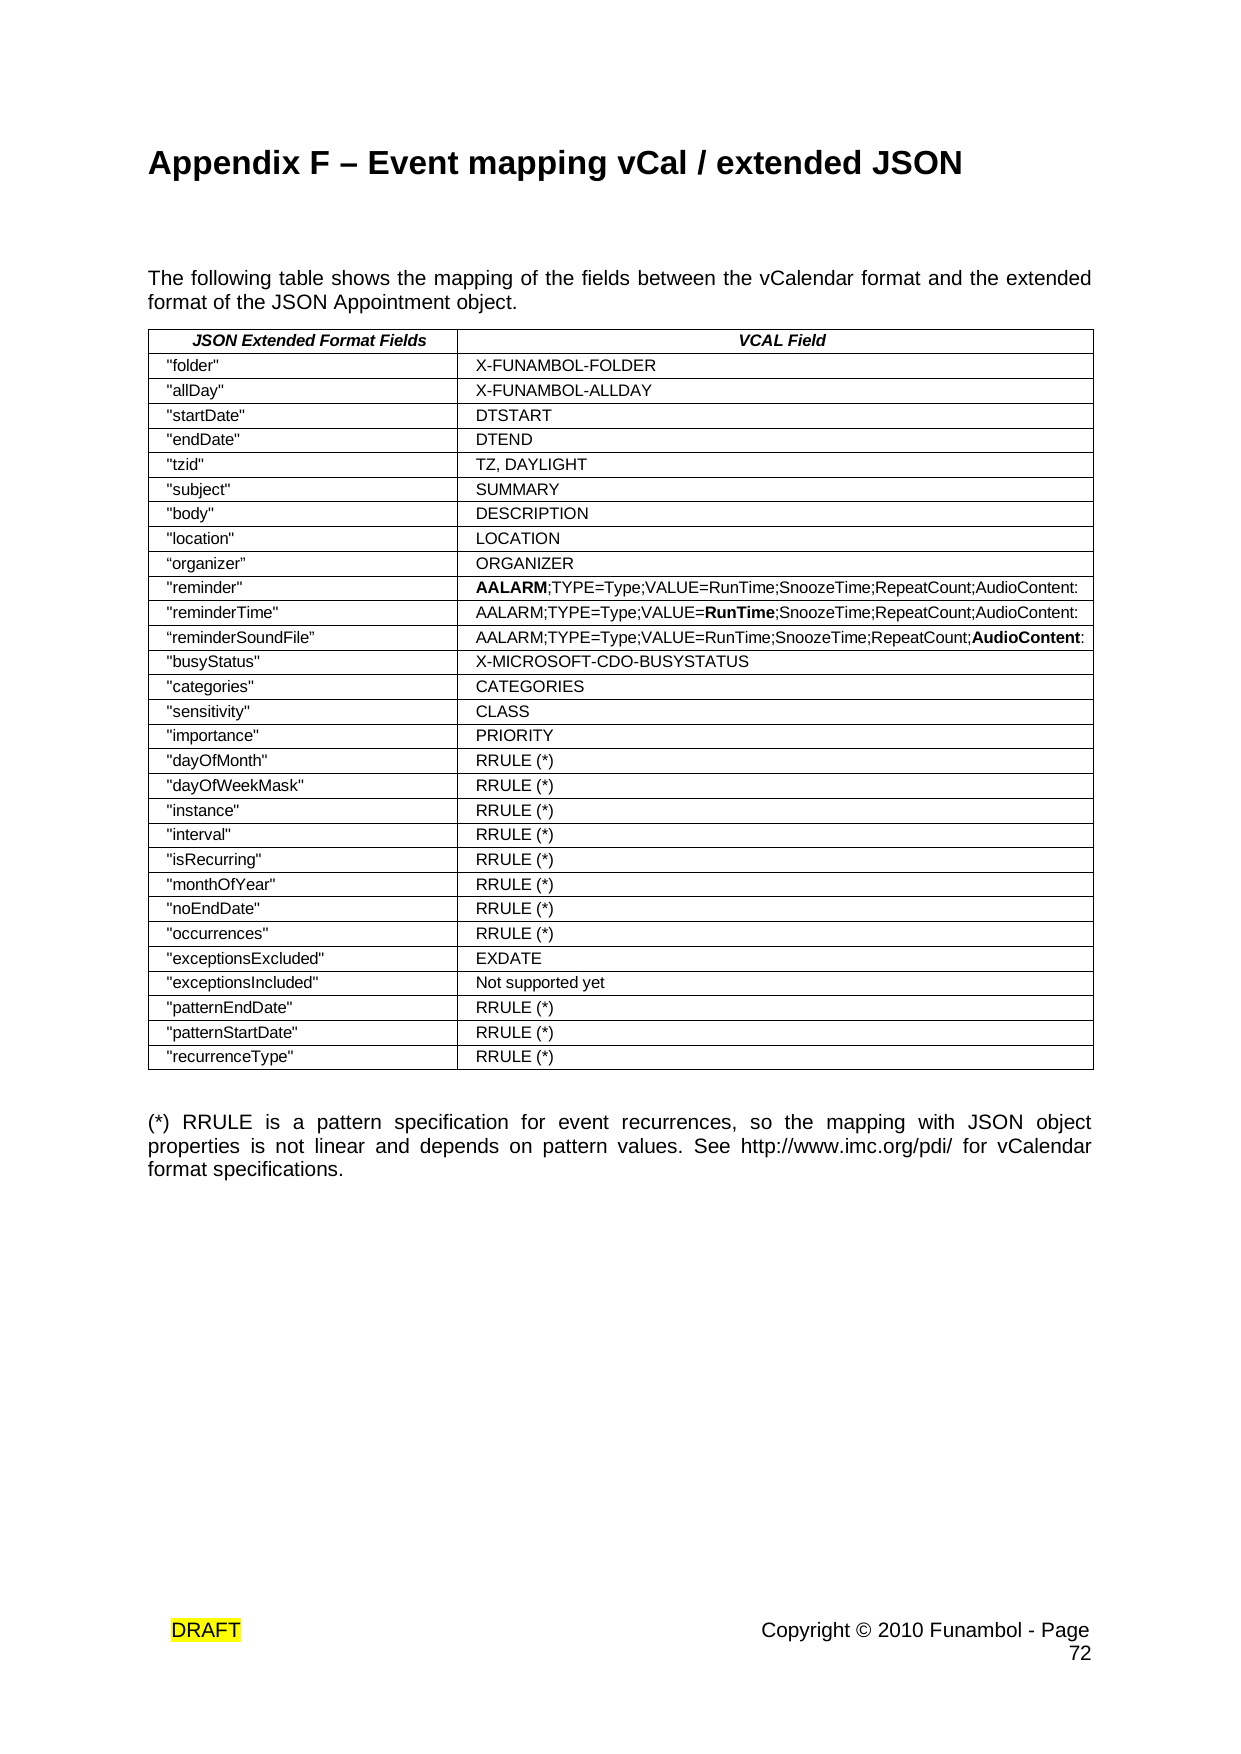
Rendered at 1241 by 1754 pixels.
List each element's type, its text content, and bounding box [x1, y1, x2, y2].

table_cell TZ, DAYLIGHT [458, 453, 1093, 477]
table_cell X-FUNAMBOL-FOLDER [458, 354, 1093, 378]
table_cell X-MICROSOFT-CDO-BUSYSTATUS [458, 651, 1093, 674]
table_cell EXDATE [458, 947, 1093, 971]
table_cell CATEGORIES [458, 675, 1093, 699]
subtitle Appendix F – Event mapping vCal / extended JSON [148, 144, 1093, 181]
table_cell "patternEndDate" [149, 996, 457, 1020]
table_header VCAL Field [458, 330, 1093, 353]
table_cell AALARM;TYPE=Type;VALUE=RunTime;SnoozeTime;RepeatCount;AudioContent: [458, 626, 1093, 650]
table_cell CLASS [458, 700, 1093, 724]
table_cell RRULE (*) [458, 1046, 1093, 1069]
table_cell AALARM;TYPE=Type;VALUE=RunTime;SnoozeTime;RepeatCount;AudioContent: [458, 601, 1093, 625]
table_cell "sensitivity" [149, 700, 457, 724]
table_cell "reminderTime" [149, 601, 457, 625]
table_cell RRULE (*) [458, 824, 1093, 847]
table_cell ORGANIZER [458, 552, 1093, 576]
table_cell RRULE (*) [458, 922, 1093, 946]
table_cell "exceptionsIncluded" [149, 972, 457, 995]
table_cell "patternStartDate" [149, 1021, 457, 1045]
table_cell "recurrenceType" [149, 1046, 457, 1069]
table_cell "endDate" [149, 429, 457, 452]
table_cell “reminderSoundFile” [149, 626, 457, 650]
table_cell "instance" [149, 799, 457, 823]
table_cell PRIORITY [458, 725, 1093, 748]
table_cell "reminder" [149, 577, 457, 600]
table_cell "body" [149, 502, 457, 526]
text The following table shows the mapping of the fields between the vCalendar format and the extended format of the JSON Appointment object. [148, 267, 1093, 314]
table_cell "subject" [149, 478, 457, 501]
table_cell RRULE (*) [458, 873, 1093, 896]
table_cell "noEndDate" [149, 897, 457, 921]
table_cell RRULE (*) [458, 897, 1093, 921]
table_cell "occurrences" [149, 922, 457, 946]
table_cell RRULE (*) [458, 1021, 1093, 1045]
table_cell "monthOfYear" [149, 873, 457, 896]
table_cell "location" [149, 527, 457, 551]
table_cell X-FUNAMBOL-ALLDAY [458, 379, 1093, 403]
table_cell "folder" [149, 354, 457, 378]
table_cell "interval" [149, 824, 457, 847]
table_cell RRULE (*) [458, 749, 1093, 773]
table_cell "importance" [149, 725, 457, 748]
table_header JSON Extended Format Fields [149, 330, 457, 353]
table_cell “organizer” [149, 552, 457, 576]
table_cell RRULE (*) [458, 848, 1093, 872]
table_cell "allDay" [149, 379, 457, 403]
table_cell "dayOfMonth" [149, 749, 457, 773]
table_cell "startDate" [149, 404, 457, 428]
table_cell DTEND [458, 429, 1093, 452]
table_cell Not supported yet [458, 972, 1093, 995]
table_cell "busyStatus" [149, 651, 457, 674]
table_cell "isRecurring" [149, 848, 457, 872]
table_cell "tzid" [149, 453, 457, 477]
table_cell "categories" [149, 675, 457, 699]
table_cell "exceptionsExcluded" [149, 947, 457, 971]
table_cell AALARM;TYPE=Type;VALUE=RunTime;SnoozeTime;RepeatCount;AudioContent: [458, 577, 1093, 600]
table_cell LOCATION [458, 527, 1093, 551]
table_cell RRULE (*) [458, 996, 1093, 1020]
table_cell DESCRIPTION [458, 502, 1093, 526]
table_cell DTSTART [458, 404, 1093, 428]
table_cell RRULE (*) [458, 799, 1093, 823]
text (*) RRULE is a pattern specification for event recurrences, so the mapping with JSON object properties is not linear and depends on pattern values. See http://www.imc.org/pdi/ for vCalendar format specifications. [148, 1111, 1093, 1181]
table_cell RRULE (*) [458, 774, 1093, 798]
table_cell "dayOfWeekMask" [149, 774, 457, 798]
table_cell SUMMARY [458, 478, 1093, 501]
